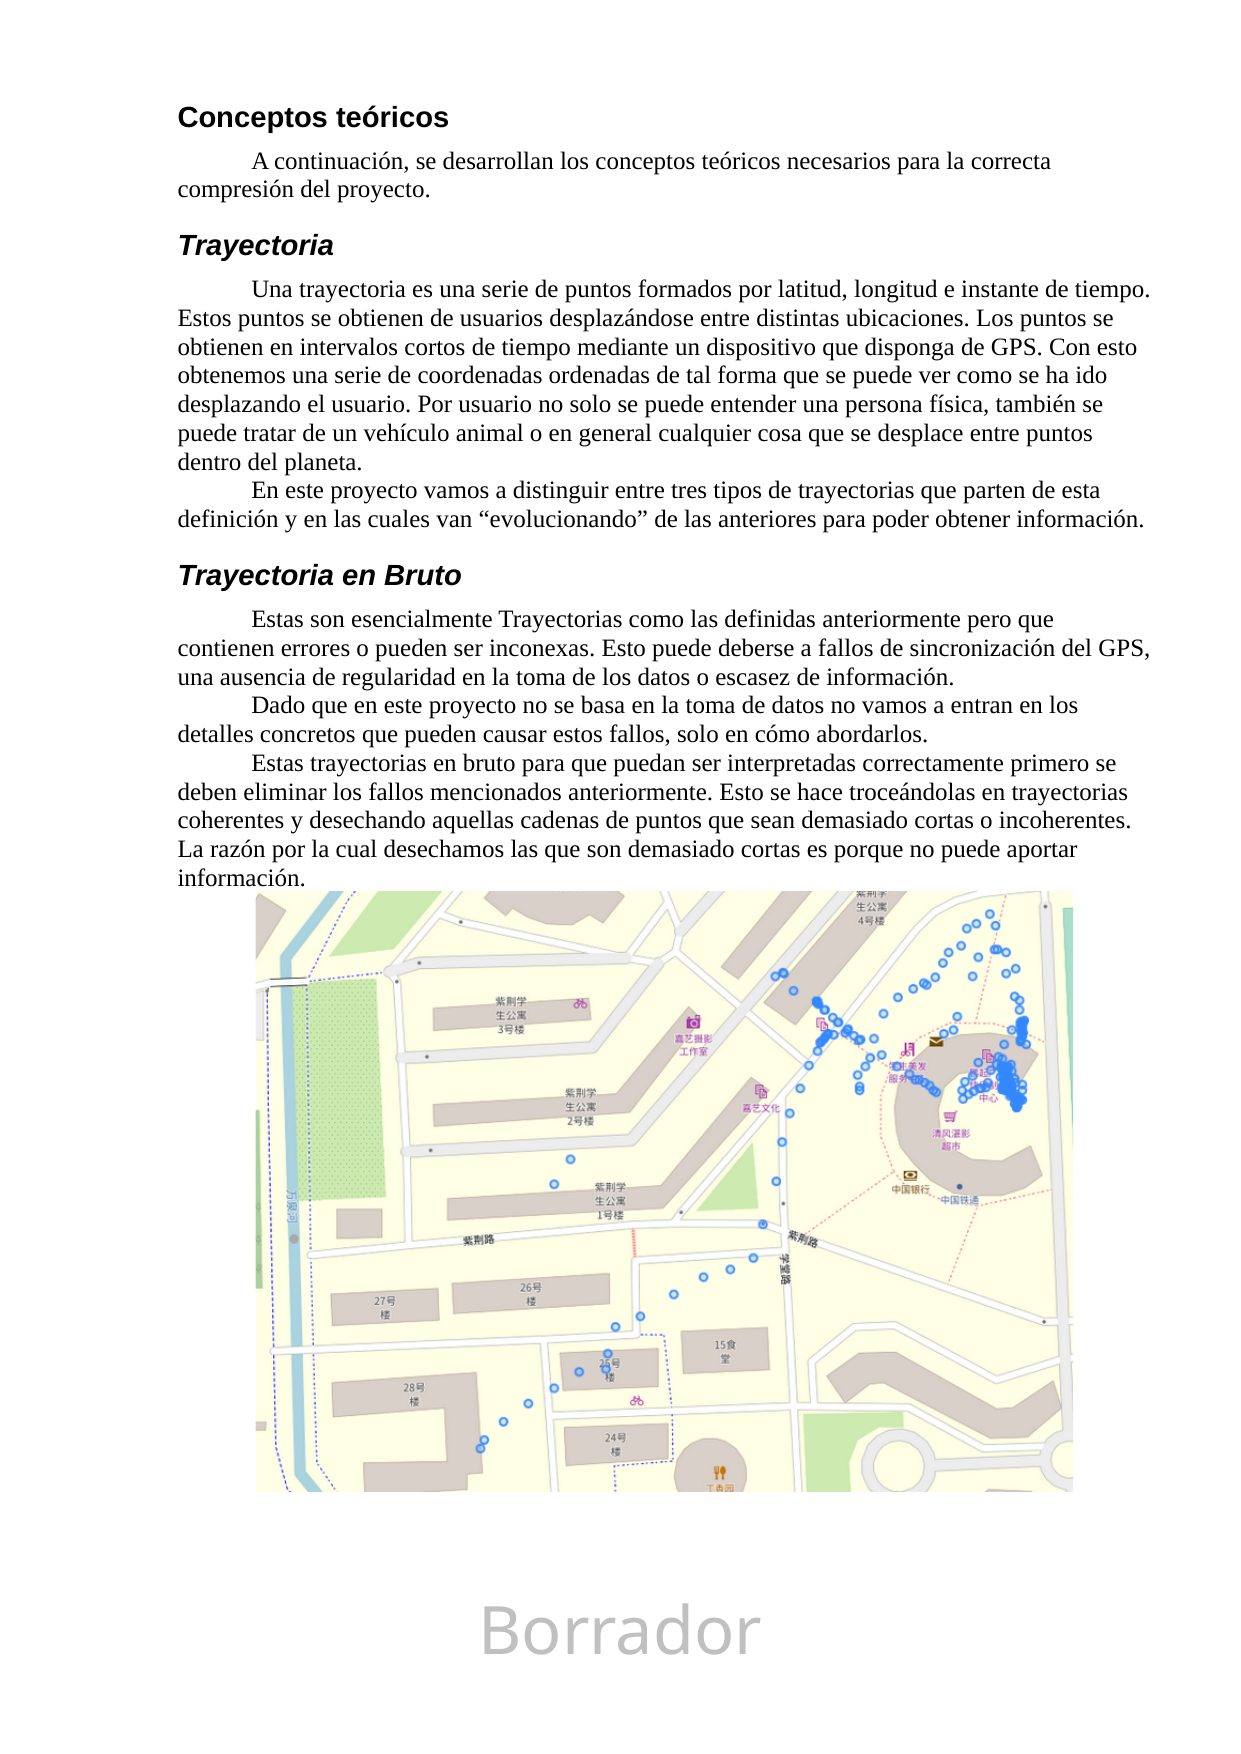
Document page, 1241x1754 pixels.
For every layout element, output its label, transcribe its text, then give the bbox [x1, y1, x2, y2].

text En este proyecto vamos a distinguir entre tres tipos de trayectorias que parten de esta definición y en las cuales van “evolucionando” de las anteriores para poder obtener información. [177, 476, 1152, 533]
subtitle Conceptos teóricos [177, 100, 1152, 133]
text Estas trayectorias en bruto para que puedan ser interpretadas correctamente primero se deben eliminar los fallos mencionados anteriormente. Esto se hace troceándolas en trayectorias coherentes y desechando aquellas cadenas de puntos que sean demasiado cortas o incoherentes. La razón por la cual desechamos las que son demasiado cortas es porque no puede aportar información. [177, 748, 1152, 892]
text Una trayectoria es una serie de puntos formados por latitud, longitud e instante de tiempo. Estos puntos se obtienen de usuarios desplazándose entre distintas ubicaciones. Los puntos se obtienen en intervalos cortos de tiempo mediante un dispositivo que disponga de GPS. Con esto obtenemos una serie de coordenadas ordenadas de tal forma que se puede ver como se ha ido desplazando el usuario. Por usuario no solo se puede entender una persona física, también se puede tratar de un vehículo animal o en general cualquier cosa que se desplace entre puntos dentro del planeta. [177, 274, 1152, 476]
subtitle Trayectoria en Bruto [177, 558, 1152, 592]
text Estas son esencialmente Trayectorias como las definidas anteriormente pero que contienen errores o pueden ser inconexas. Esto puede deberse a fallos de sincronización del GPS, una ausencia de regularidad en la toma de los datos o escasez de información. [177, 604, 1152, 690]
subtitle Trayectoria [177, 228, 1152, 262]
text Dado que en este proyecto no se basa en la toma de datos no vamos a entran en los detalles concretos que pueden causar estos fallos, solo en cómo abordarlos. [177, 690, 1152, 748]
text A continuación, se desarrollan los conceptos teóricos necesarios para la correcta compresión del proyecto. [177, 146, 1152, 203]
